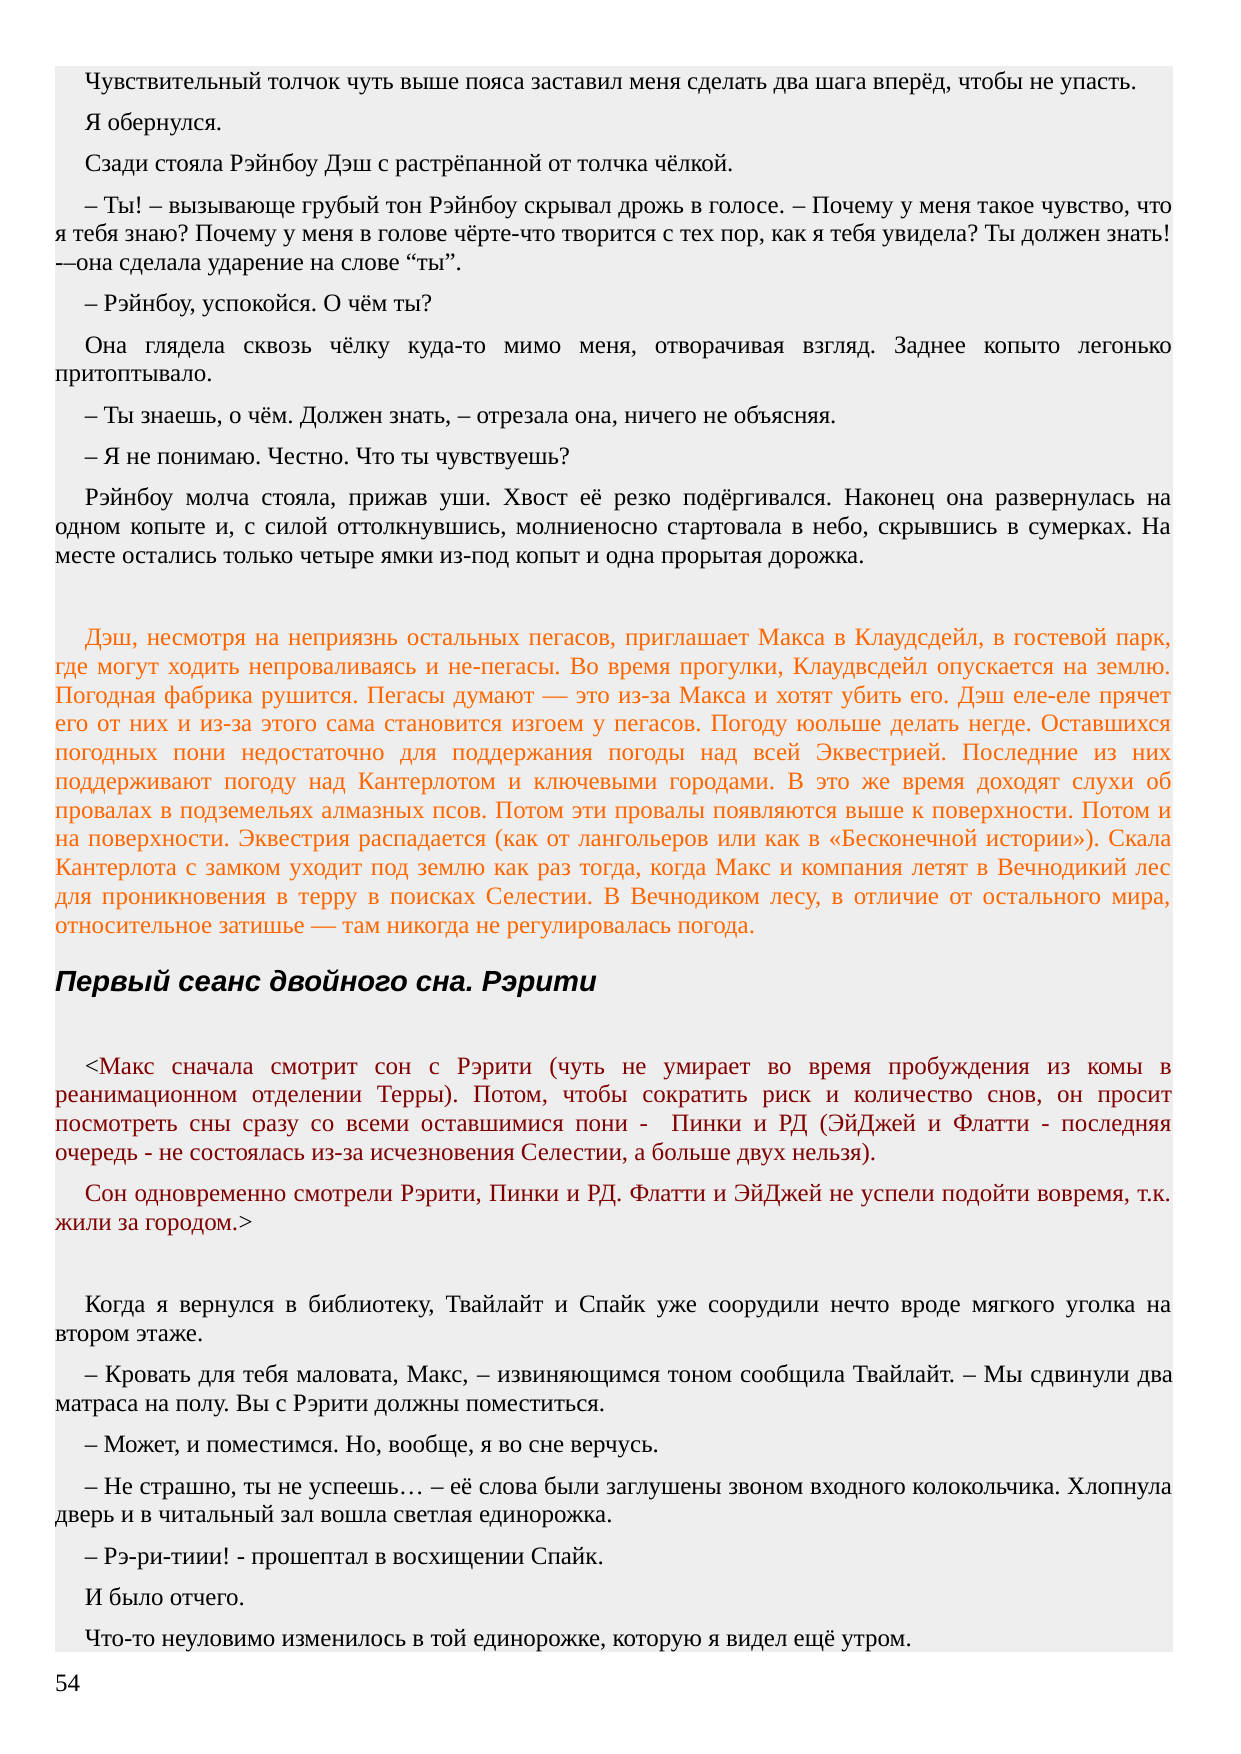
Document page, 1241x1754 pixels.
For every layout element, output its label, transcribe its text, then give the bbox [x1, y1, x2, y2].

text – Кровать для тебя маловата, Макс, – извиняющимся тоном сообщила Твайлайт. – Мы сдвинули два матраса на полу. Вы с Рэрити должны поместиться. [55, 1359, 1173, 1417]
text – Я не понимаю. Честно. Что ты чувствуешь? [55, 441, 1173, 470]
text – Ты знаешь, о чём. Должен знать, – отрезала она, ничего не объясняя. [55, 400, 1173, 428]
text Она глядела сквозь чёлку куда-то мимо меня, отворачивая взгляд. Заднее копыто легонько притоптывало. [55, 330, 1173, 387]
text Рэйнбоу молча стояла, прижав уши. Хвост её резко подёргивался. Наконец она развернулась на одном копыте и, с силой оттолкнувшись, молниеносно стартовала в небо, скрывшись в сумерках. На месте остались только четыре ямки из-под копыт и одна прорытая дорожка. [55, 482, 1173, 568]
text И было отчего. [55, 1582, 1173, 1611]
text Что-то неуловимо изменилось в той единорожке, которую я видел ещё утром. [55, 1623, 1173, 1652]
text Сон одновременно смотрели Рэрити, Пинки и РД. Флатти и ЭйДжей не успели подойти вовремя, т.к. жили за городом.> [55, 1178, 1173, 1236]
text – Не страшно, ты не успеешь… – её слова были заглушены звоном входного колокольчика. Хлопнула дверь и в читальный зал вошла светлая единорожка. [55, 1471, 1173, 1528]
text Сзади стояла Рэйнбоу Дэш с растрёпанной от толчка чёлкой. [55, 148, 1173, 177]
text Дэш, несмотря на неприязнь остальных пегасов, приглашает Макса в Клаудсдейл, в гостевой парк, где могут ходить непроваливаясь и не-пегасы. Во время прогулки, Клаудвсдейл опускается на землю. Погодная фабрика рушится. Пегасы думают — это из-за Макса и хотят убить его. Дэш еле-еле прячет его от них и из-за этого сама становится изгоем у пегасов. Погоду юольше делать негде. Оставшихся погодных пони недостаточно для поддержания погоды над всей Эквестрией. Последние из них поддерживают погоду над Кантерлотом и ключевыми городами. В это же время доходят слухи об провалах в подземельях алмазных псов. Потом эти провалы появляются выше к поверхности. Потом и на поверхности. Эквестрия распадается (как от лангольеров или как в «Бесконечной истории»). Скала Кантерлота с замком уходит под землю как раз тогда, когда Макс и компания летят в Вечнодикий лес для проникновения в терру в поисках Селестии. В Вечнодиком лесу, в отличие от остального мира, относительное затишье — там никогда не регулировалась погода. [55, 622, 1173, 938]
text – Может, и поместимся. Но, вообще, я во сне верчусь. [55, 1429, 1173, 1458]
text – Рэ-ри-тиии! - прошептал в восхищении Спайк. [55, 1541, 1173, 1569]
text Чувствительный толчок чуть выше пояса заставил меня сделать два шага вперёд, чтобы не упасть. [55, 66, 1173, 95]
text – Ты! – вызывающе грубый тон Рэйнбоу скрывал дрожь в голосе. – Почему у меня такое чувство, что я тебя знаю? Почему у меня в голове чёрте-что творится с тех пор, как я тебя увидела? Ты должен знать! -–она сделала ударение на слове “ты”. [55, 190, 1173, 276]
text <Макс сначала смотрит сон с Рэрити (чуть не умирает во время пробуждения из комы в реанимационном отделении Терры). Потом, чтобы сократить риск и количество снов, он просит посмотреть сны сразу со всеми оставшимися пони - Пинки и РД (ЭйДжей и Флатти - последняя очередь - не состоялась из-за исчезновения Селестии, а больше двух нельзя). [55, 1051, 1173, 1166]
text Когда я вернулся в библиотеку, Твайлайт и Спайк уже соорудили нечто вроде мягкого уголка на втором этаже. [55, 1289, 1173, 1347]
text Я обернулся. [55, 107, 1173, 136]
text – Рэйнбоу, успокойся. О чём ты? [55, 288, 1173, 317]
subtitle Первый сеанс двойного сна. Рэрити [55, 963, 1173, 997]
